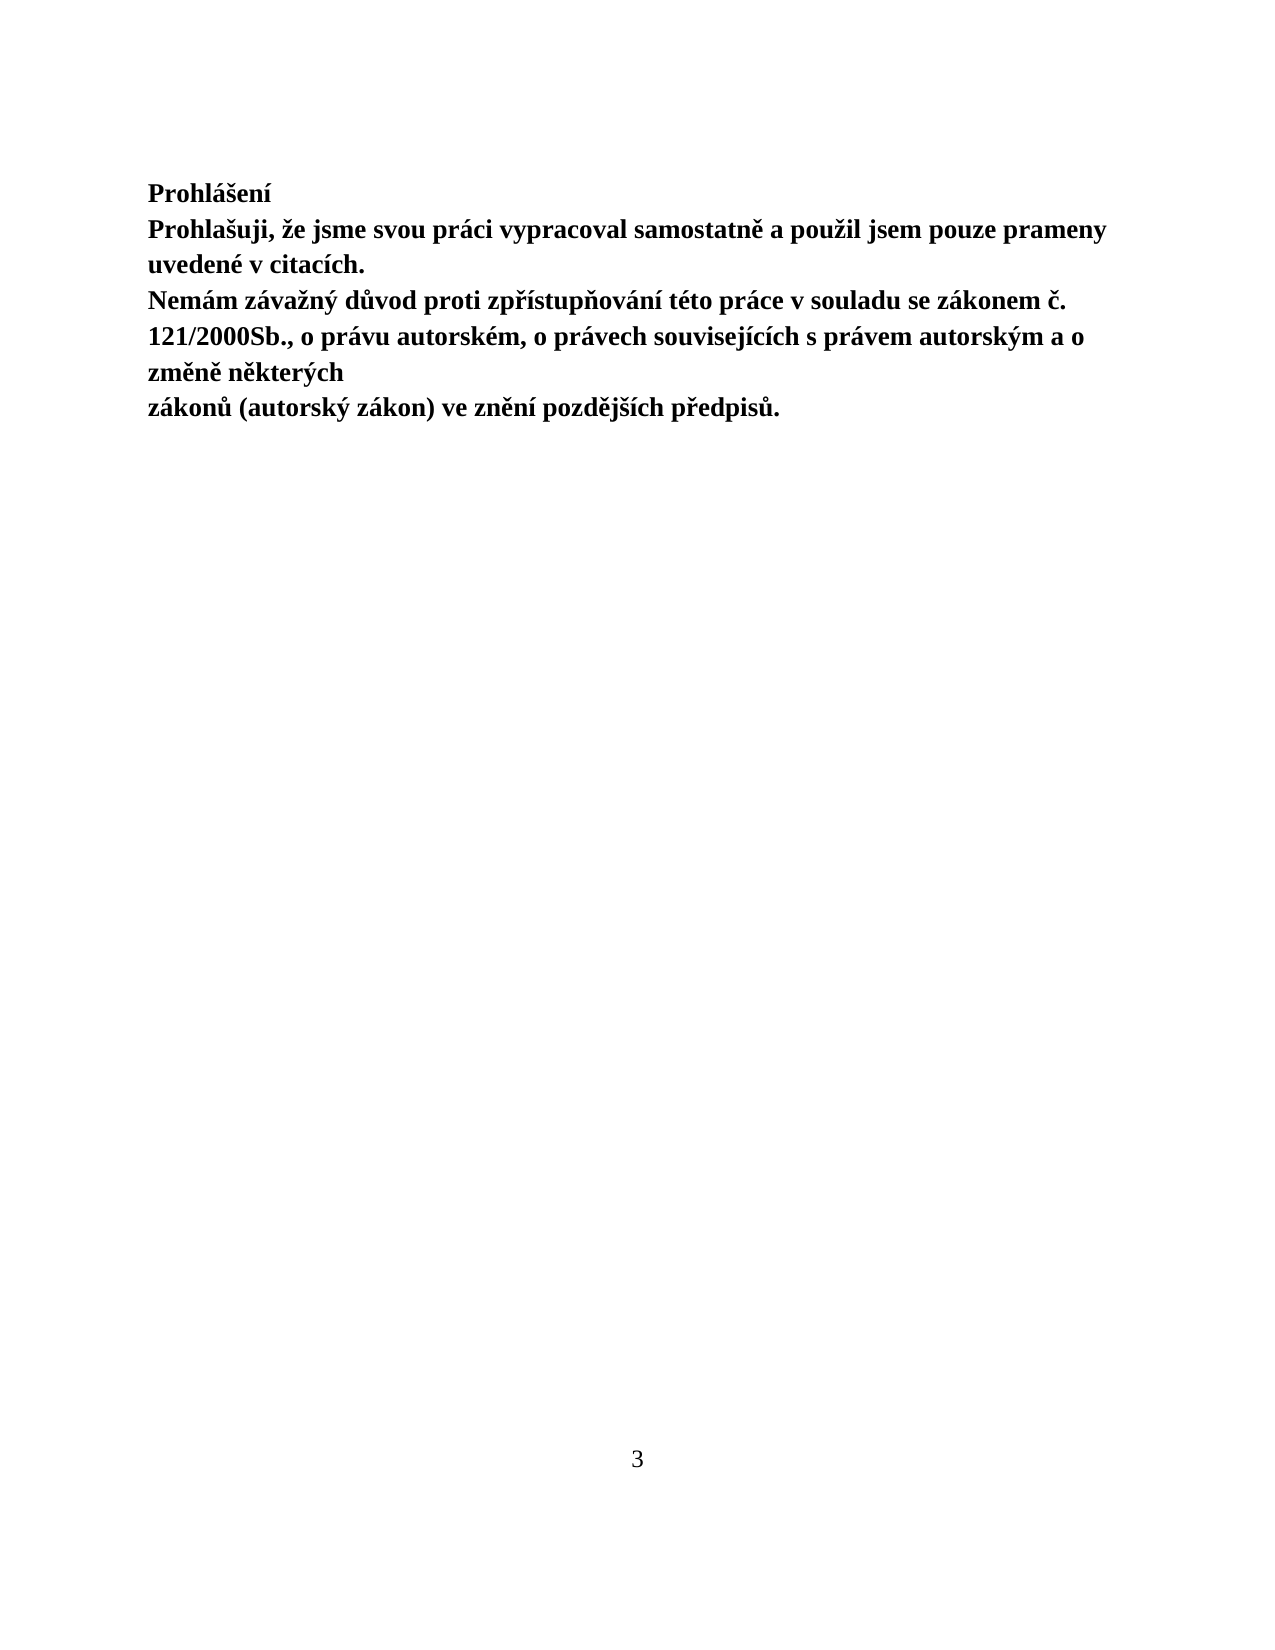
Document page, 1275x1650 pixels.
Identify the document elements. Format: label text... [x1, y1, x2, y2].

text Prohlášení Prohlašuji, že jsme svou práci vypracoval samostatně a použil jsem pouze prameny uvedené v citacích. Nemám závažný důvod proti zpřístupňování této práce v souladu se zákonem č. 121/2000Sb., o právu autorském, o právech souvisejících s právem autorským a o změně některých zákonů (autorský zákon) ve znění pozdějších předpisů. [148, 177, 1127, 423]
